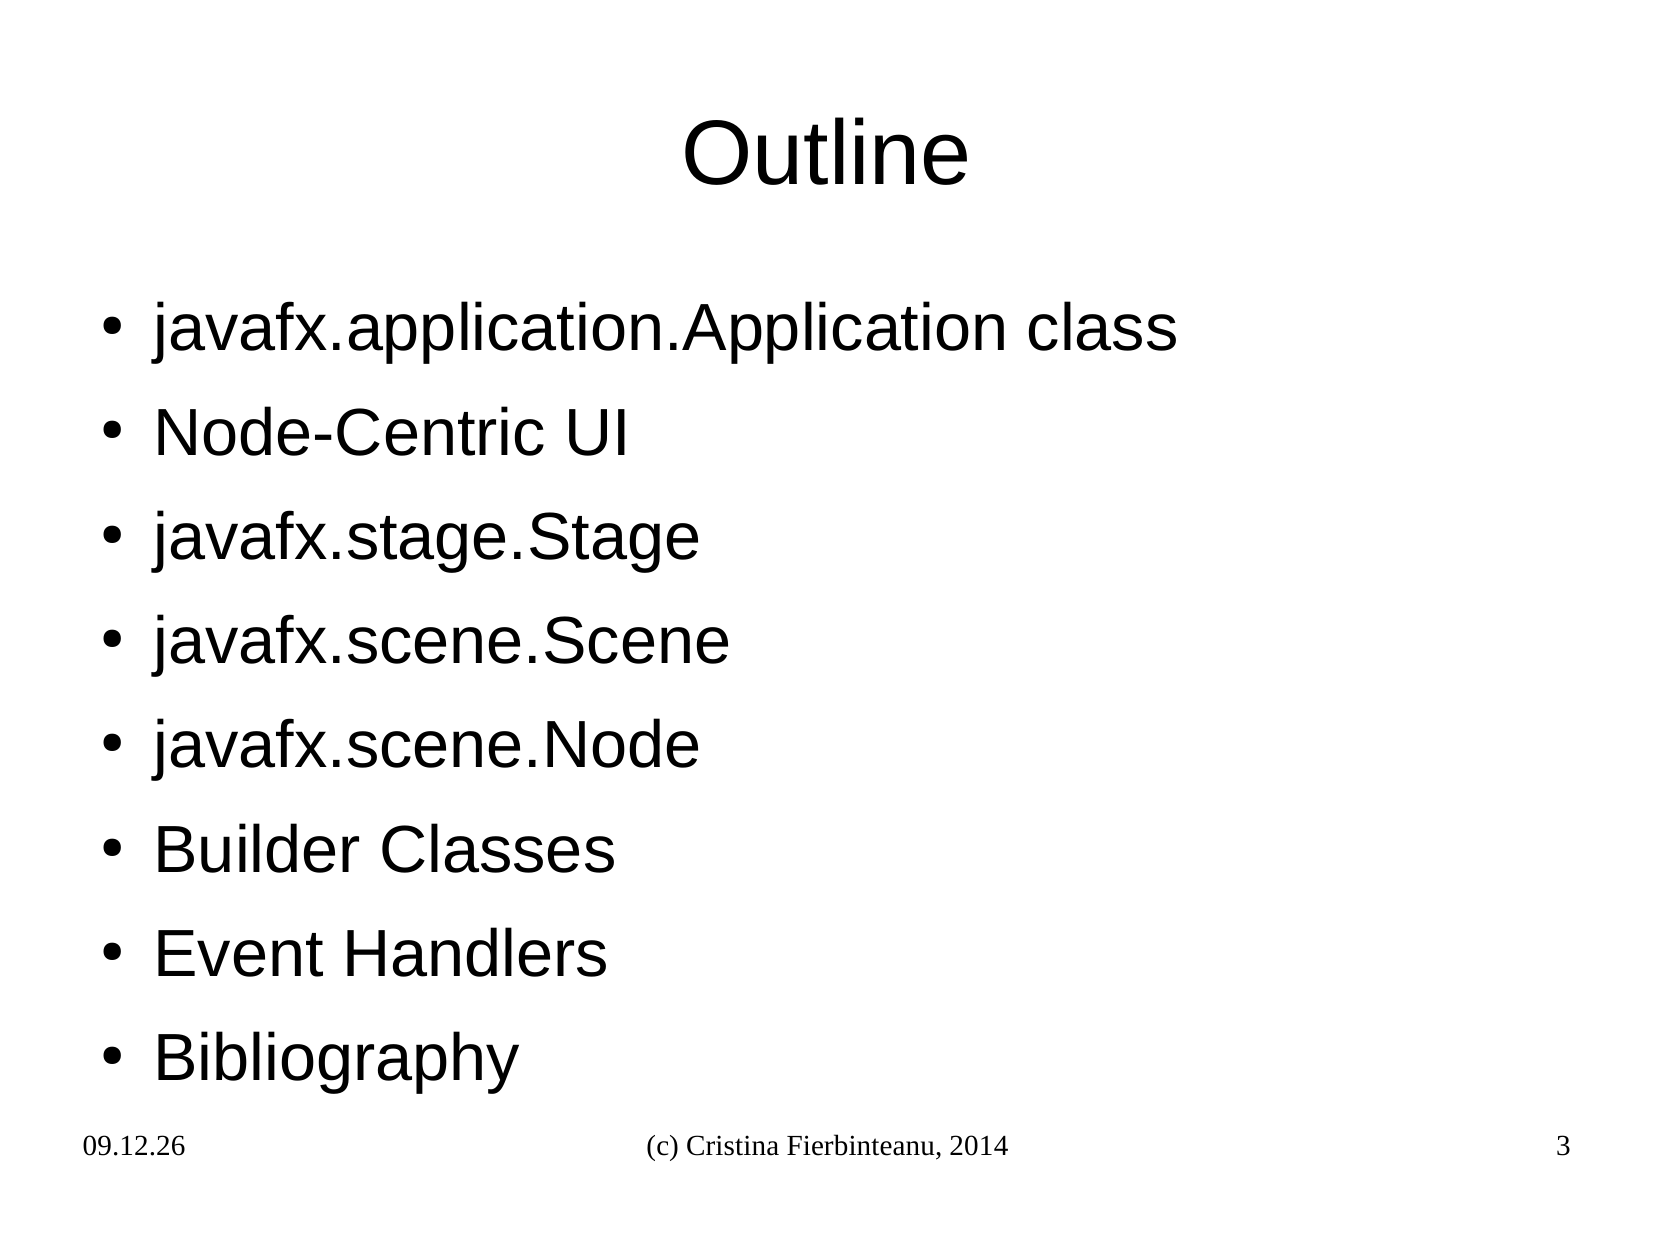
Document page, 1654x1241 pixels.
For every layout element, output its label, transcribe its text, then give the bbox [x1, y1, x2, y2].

title Outline [82, 49, 1571, 257]
list javafx.application.Application class Node-Centric UI javafx.stage.Stage javafx.scene.Scene javafx.scene.Node Builder Classes Event Handlers Bibliography [82, 290, 1571, 1200]
